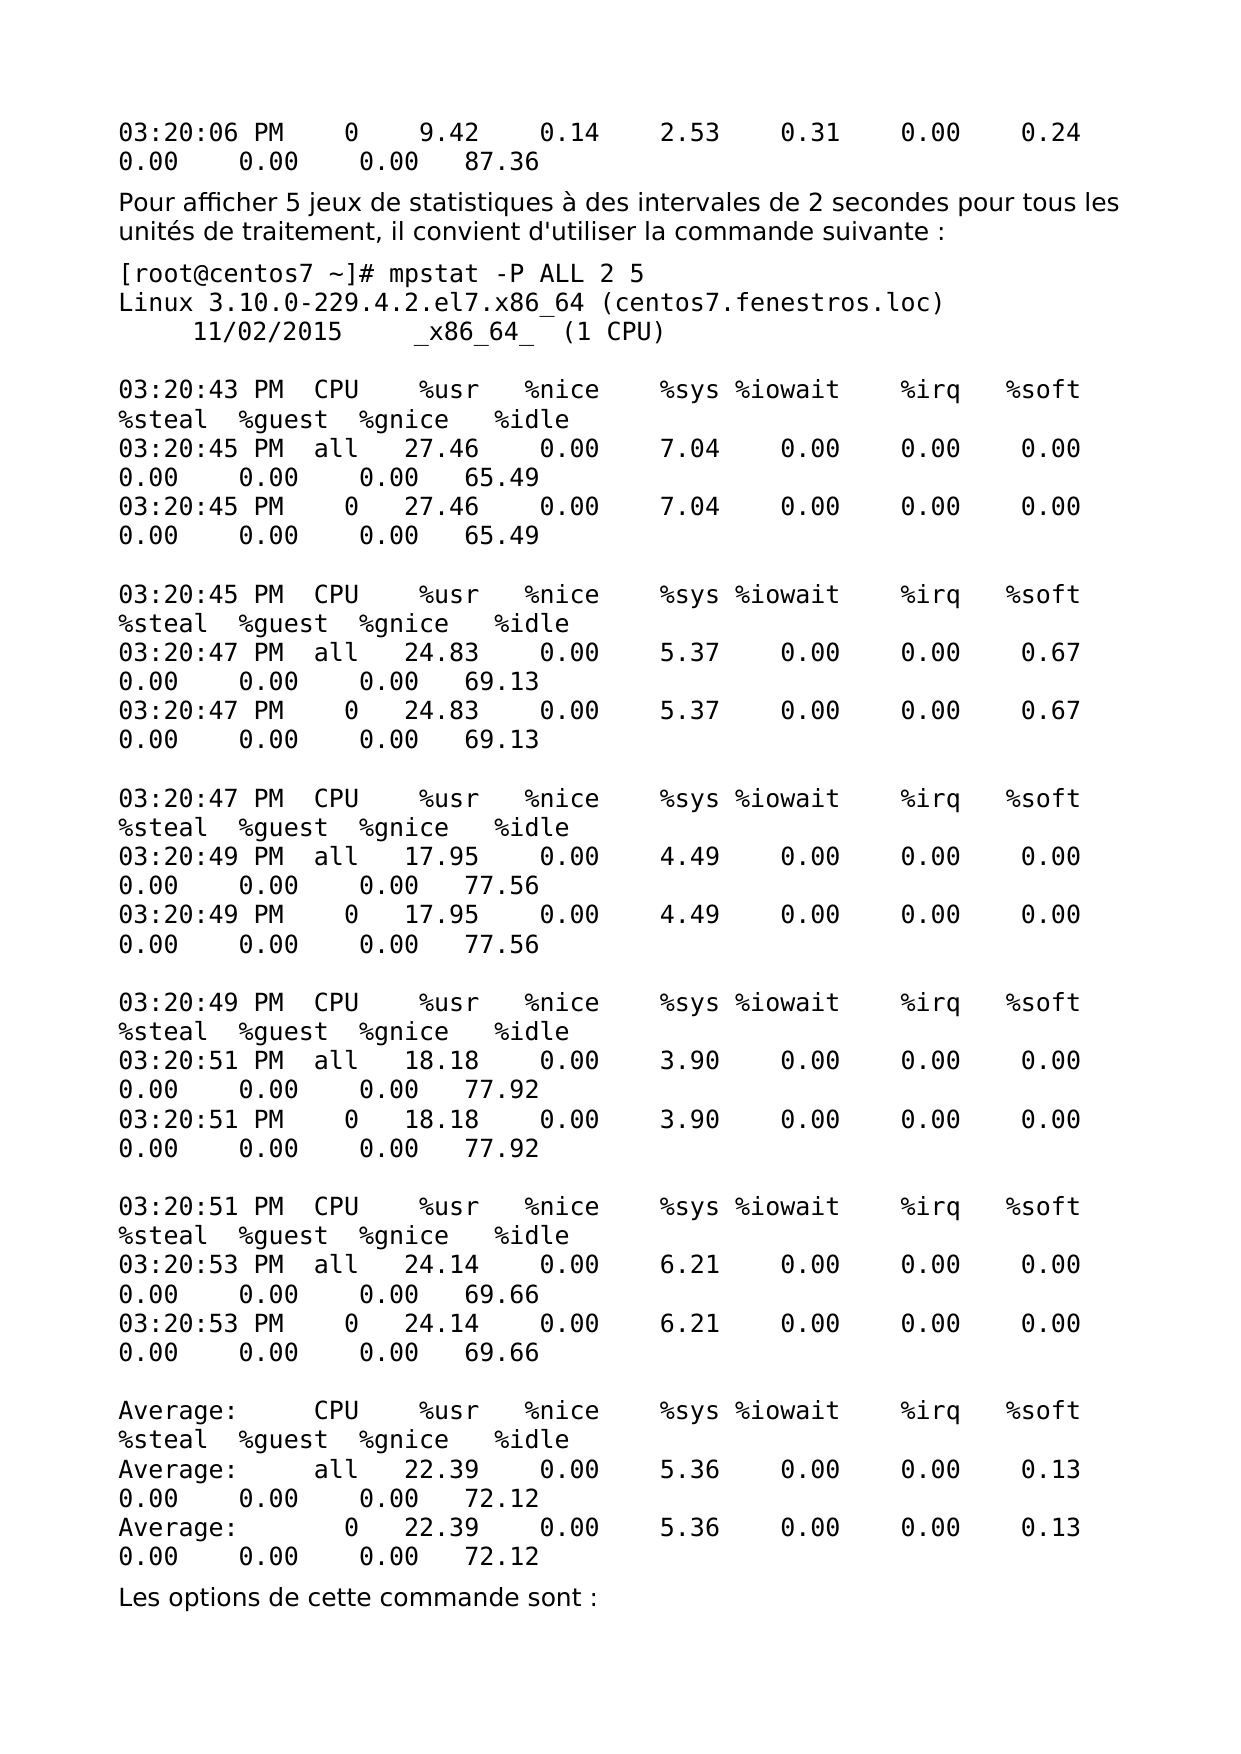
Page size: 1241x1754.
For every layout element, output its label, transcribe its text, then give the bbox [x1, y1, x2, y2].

text Pour afficher 5 jeux de statistiques à des intervales de 2 secondes pour tous les unités de traitement, il convient d'utiliser la commande suivante : [118, 188, 1122, 247]
text [root@centos7 ~]# mpstat -P ALL 2 5 Linux 3.10.0-229.4.2.el7.x86_64 (centos7.fenestros.loc) 11/02/2015 _x86_64_ (1 CPU) 03:20:43 PM CPU %usr %nice %sys %iowait %irq %soft %steal %guest %gnice %idle 03:20:45 PM all 27.46 0.00 7.04 0.00 0.00 0.00 0.00 0.00 0.00 65.49 03:20:45 PM 0 27.46 0.00 7.04 0.00 0.00 0.00 0.00 0.00 0.00 65.49 03:20:45 PM CPU %usr %nice %sys %iowait %irq %soft %steal %guest %gnice %idle 03:20:47 PM all 24.83 0.00 5.37 0.00 0.00 0.67 0.00 0.00 0.00 69.13 03:20:47 PM 0 24.83 0.00 5.37 0.00 0.00 0.67 0.00 0.00 0.00 69.13 03:20:47 PM CPU %usr %nice %sys %iowait %irq %soft %steal %guest %gnice %idle 03:20:49 PM all 17.95 0.00 4.49 0.00 0.00 0.00 0.00 0.00 0.00 77.56 03:20:49 PM 0 17.95 0.00 4.49 0.00 0.00 0.00 0.00 0.00 0.00 77.56 03:20:49 PM CPU %usr %nice %sys %iowait %irq %soft %steal %guest %gnice %idle 03:20:51 PM all 18.18 0.00 3.90 0.00 0.00 0.00 0.00 0.00 0.00 77.92 03:20:51 PM 0 18.18 0.00 3.90 0.00 0.00 0.00 0.00 0.00 0.00 77.92 03:20:51 PM CPU %usr %nice %sys %iowait %irq %soft %steal %guest %gnice %idle 03:20:53 PM all 24.14 0.00 6.21 0.00 0.00 0.00 0.00 0.00 0.00 69.66 03:20:53 PM 0 24.14 0.00 6.21 0.00 0.00 0.00 0.00 0.00 0.00 69.66 Average: CPU %usr %nice %sys %iowait %irq %soft %steal %guest %gnice %idle Average: all 22.39 0.00 5.36 0.00 0.00 0.13 0.00 0.00 0.00 72.12 Average: 0 22.39 0.00 5.36 0.00 0.00 0.13 0.00 0.00 0.00 72.12 [118, 259, 1122, 1572]
text Les options de cette commande sont : [118, 1583, 1122, 1612]
text 03:20:06 PM 0 9.42 0.14 2.53 0.31 0.00 0.24 0.00 0.00 0.00 87.36 [118, 118, 1122, 176]
